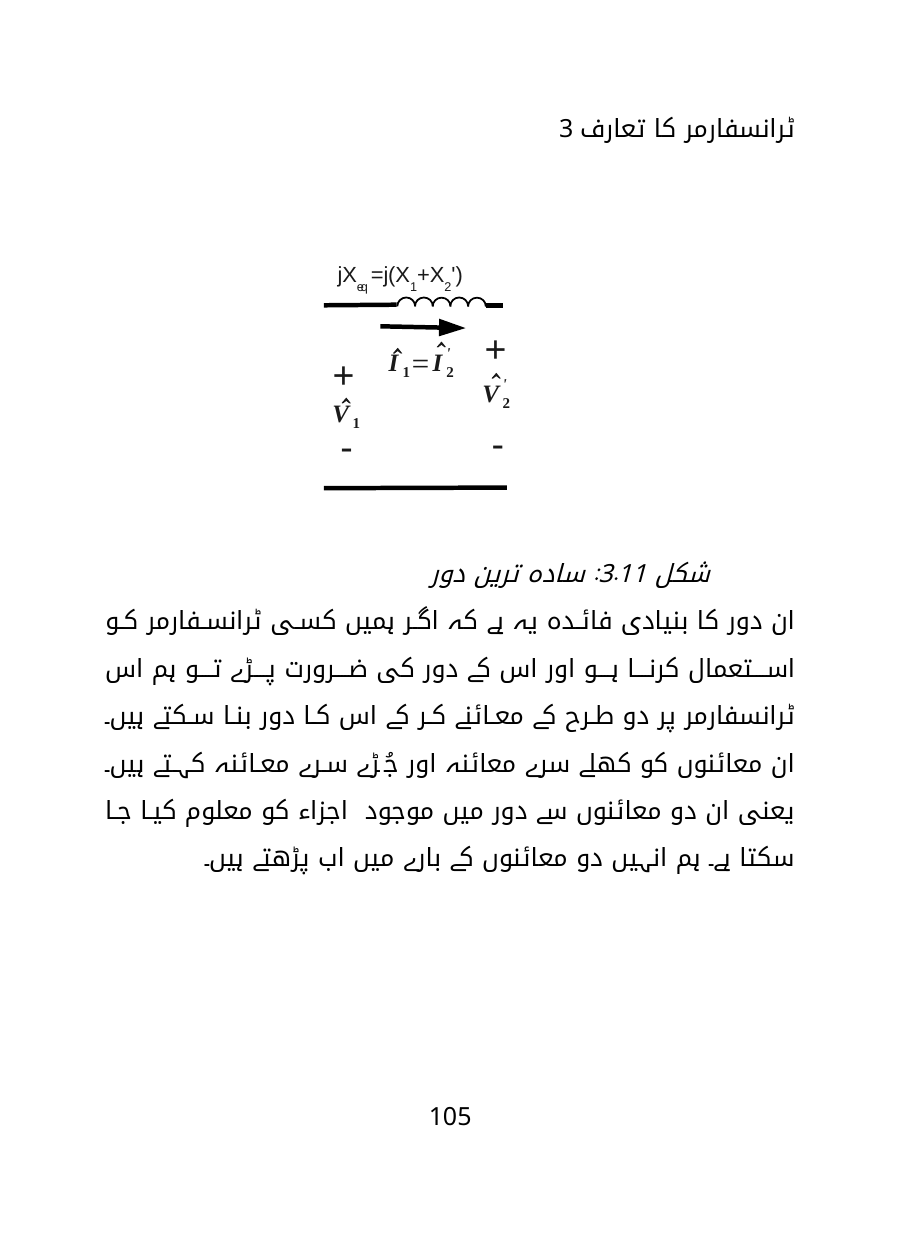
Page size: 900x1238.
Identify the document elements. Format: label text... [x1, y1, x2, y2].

text شکل 3.11: سادہ ترین دور [190, 241, 710, 598]
text ان دور کا بنیادی فائدہ یہ ہے کہ اگر ہمیں کسی ٹرانسفارمر کو استعمال کرنا ہو اور اس کے دور کی ضرورت پڑے تو ہم اس ٹرانسفارمر پر دو طرح کے معائنے کر کے اس کا دور بنا سکتے ہیں۔ ان معائنوں کو کھلے سرے معائنہ اور جُڑے سرے معائنہ کہتے ہیں۔ یعنی ان دو معائنوں سے دور میں موجود اجزاء کو معلوم کیا جا سکتا ہے۔ ہم انہیں دو معائنوں کے بارے میں اب پڑھتے ہیں۔ [105, 229, 795, 882]
